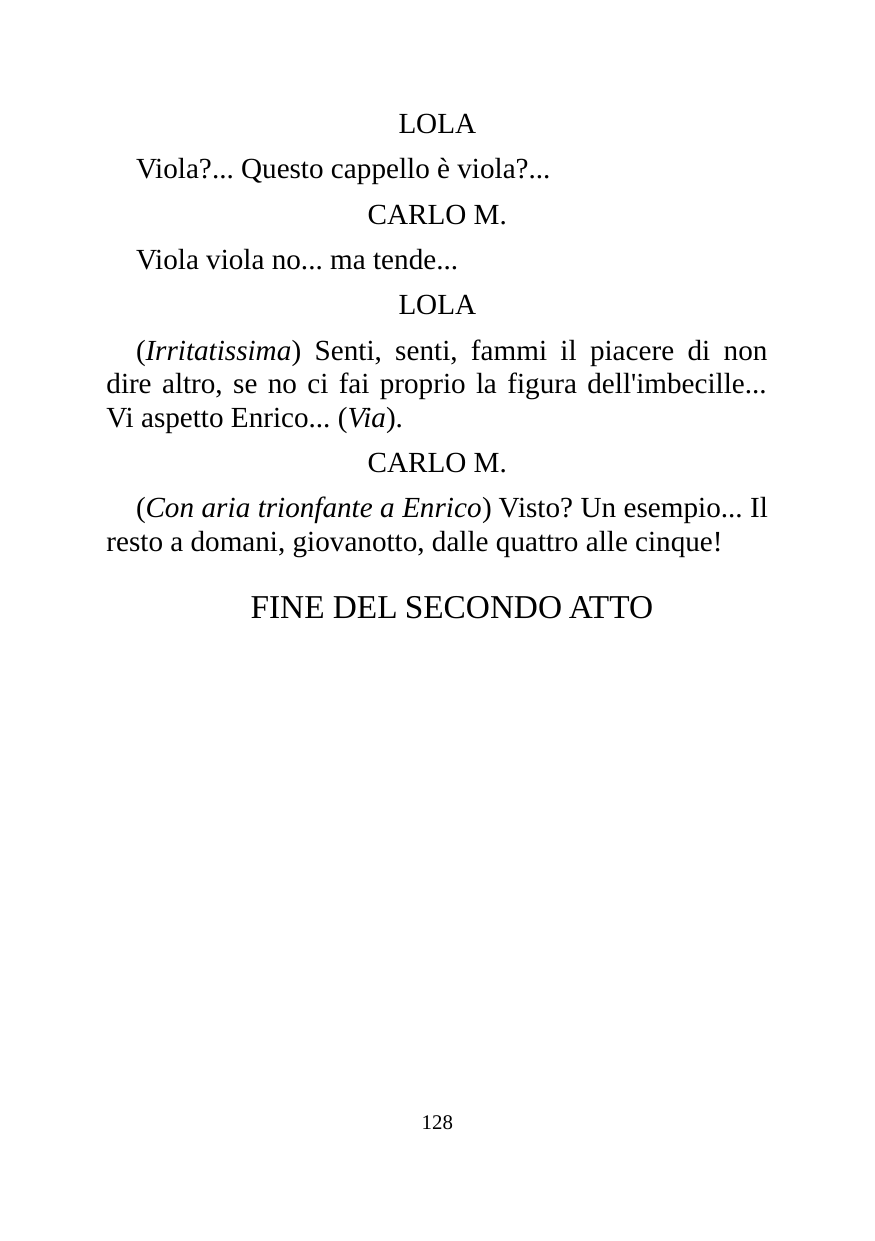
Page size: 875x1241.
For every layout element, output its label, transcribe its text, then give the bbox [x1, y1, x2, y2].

text LOLA [106, 106, 768, 140]
text Viola?... Questo cappello è viola?... [106, 152, 768, 185]
text Viola viola no... ma tende... [106, 242, 768, 276]
text LOLA [106, 287, 768, 321]
text CARLO M. [106, 197, 768, 230]
text FINE DEL SECONDO ATTO [106, 587, 768, 625]
text (Irritatissima) Senti, senti, fammi il piacere di non dire altro, se no ci fai proprio la figura dell'imbecille... Vi aspetto Enrico... (Via). [106, 333, 768, 433]
text CARLO M. [106, 445, 768, 479]
text (Con aria trionfante a Enrico) Visto? Un esempio... Il resto a domani, giovanotto, dalle quattro alle cinque! [106, 491, 768, 558]
